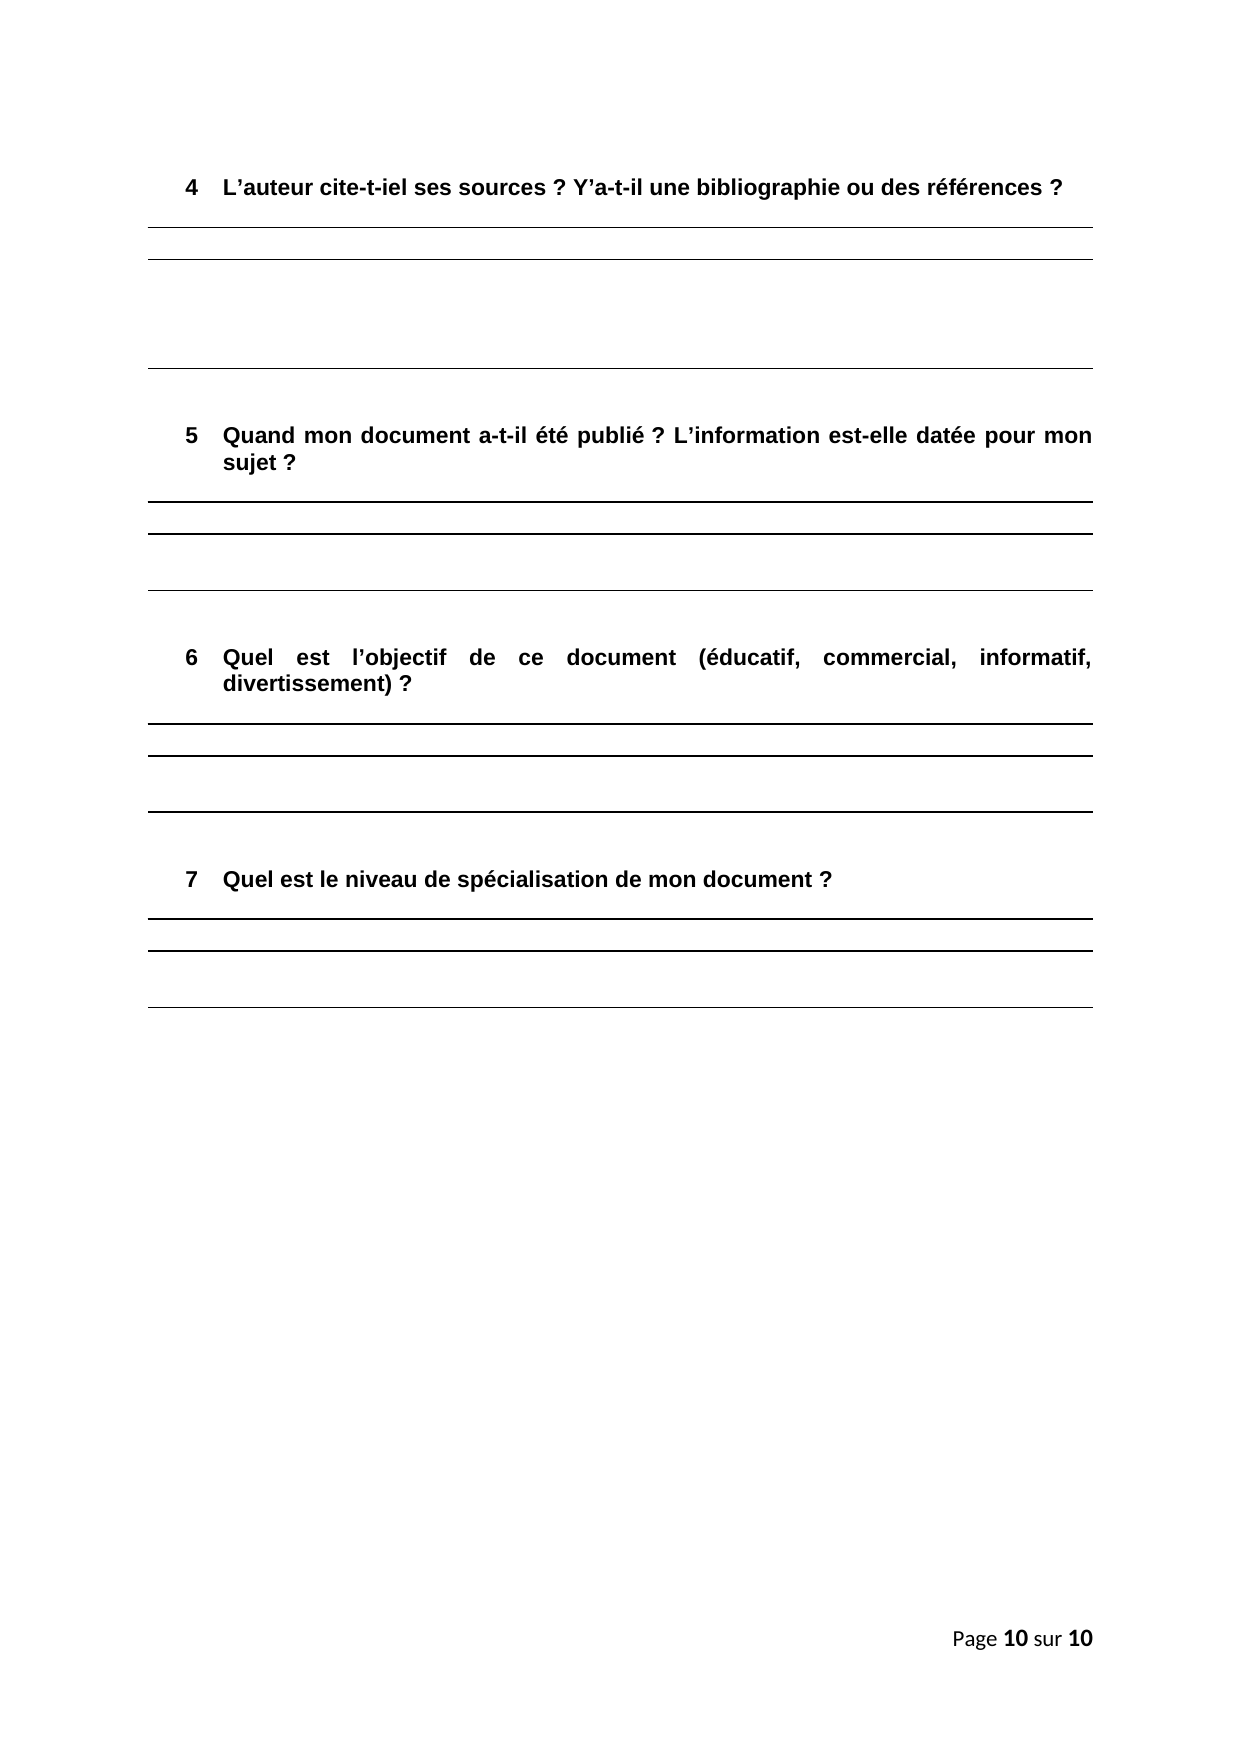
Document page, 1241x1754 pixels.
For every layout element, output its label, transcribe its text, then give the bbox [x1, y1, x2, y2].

list Quel est le niveau de spécialisation de mon document ? [185, 866, 1093, 892]
list Quand mon document a-t-il été publié ? L’information est-elle datée pour mon sujet ? [185, 422, 1093, 475]
list L’auteur cite-t-iel ses sources ? Y’a-t-il une bibliographie ou des références ? [185, 174, 1093, 200]
list Quel est l’objectif de ce document (éducatif, commercial, informatif, divertissement) ? [185, 644, 1093, 697]
